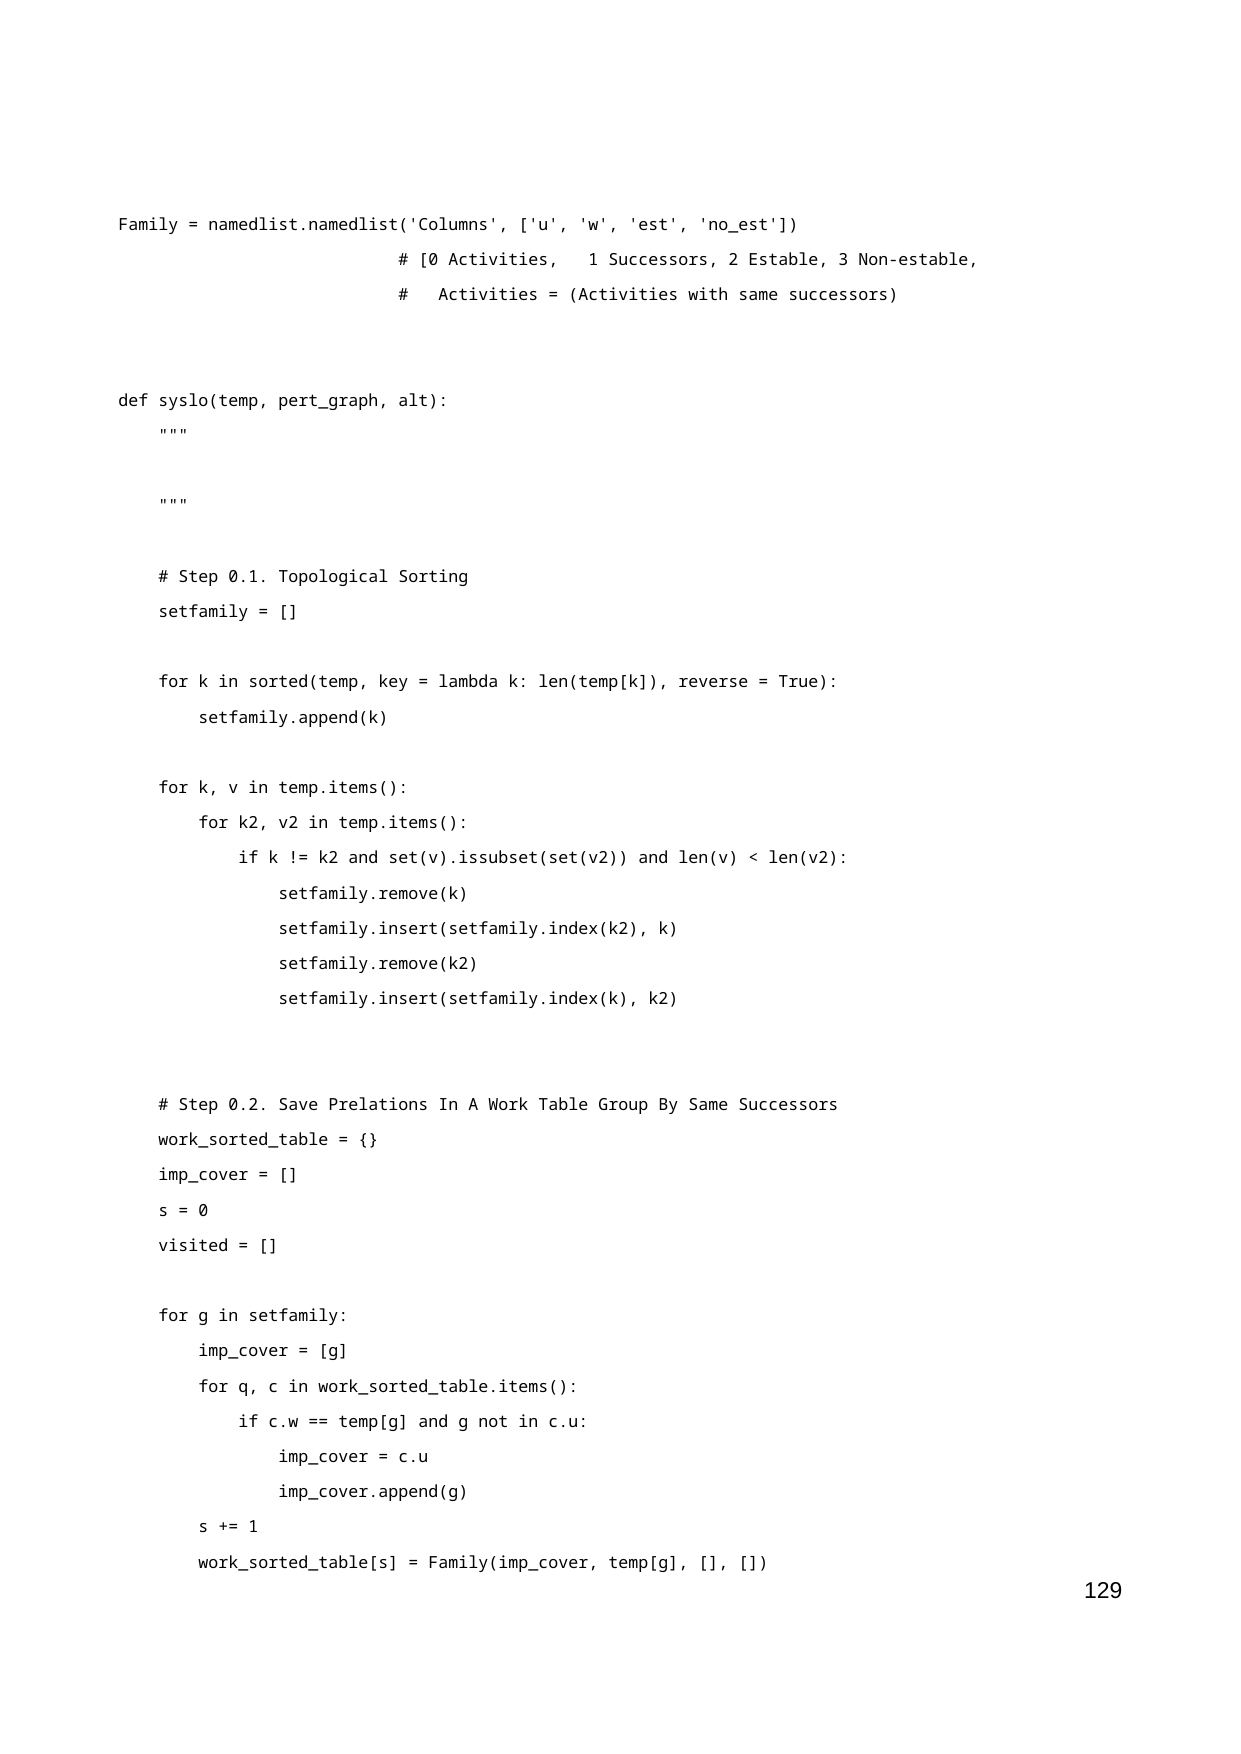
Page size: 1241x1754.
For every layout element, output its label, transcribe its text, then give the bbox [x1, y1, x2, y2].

text """ [118, 424, 1122, 446]
text for g in setfamily: [118, 1304, 1122, 1327]
text def syslo(temp, pert_graph, alt): [118, 388, 1122, 411]
text setfamily = [] [118, 600, 1122, 622]
text imp_cover = [] [118, 1163, 1122, 1186]
text s += 1 [118, 1515, 1122, 1538]
text setfamily.remove(k2) [118, 952, 1122, 974]
text visited = [] [118, 1233, 1122, 1256]
text for k2, v2 in temp.items(): [118, 811, 1122, 834]
text # Step 0.1. Topological Sorting [118, 564, 1122, 587]
text setfamily.append(k) [118, 705, 1122, 728]
text work_sorted_table[s] = Family(imp_cover, temp[g], [], []) [118, 1550, 1122, 1573]
text # Step 0.2. Save Prelations In A Work Table Group By Same Successors [118, 1093, 1122, 1115]
text if c.w == temp[g] and g not in c.u: [118, 1409, 1122, 1432]
text work_sorted_table = {} [118, 1128, 1122, 1151]
text imp_cover = [g] [118, 1339, 1122, 1362]
text imp_cover.append(g) [118, 1480, 1122, 1503]
text # [0 Activities, 1 Successors, 2 Estable, 3 Non-estable, [118, 248, 1122, 270]
text s = 0 [118, 1198, 1122, 1221]
text imp_cover = c.u [118, 1445, 1122, 1467]
text setfamily.insert(setfamily.index(k2), k) [118, 917, 1122, 939]
text setfamily.remove(k) [118, 881, 1122, 904]
text if k != k2 and set(v).issubset(set(v2)) and len(v) < len(v2): [118, 846, 1122, 869]
text for q, c in work_sorted_table.items(): [118, 1374, 1122, 1397]
text """ [118, 494, 1122, 517]
text for k in sorted(temp, key = lambda k: len(temp[k]), reverse = True): [118, 670, 1122, 693]
text # Activities = (Activities with same successors) [118, 283, 1122, 306]
text for k, v in temp.items(): [118, 776, 1122, 798]
text Family = namedlist.namedlist('Columns', ['u', 'w', 'est', 'no_est']) [118, 212, 1122, 235]
text setfamily.insert(setfamily.index(k), k2) [118, 987, 1122, 1010]
